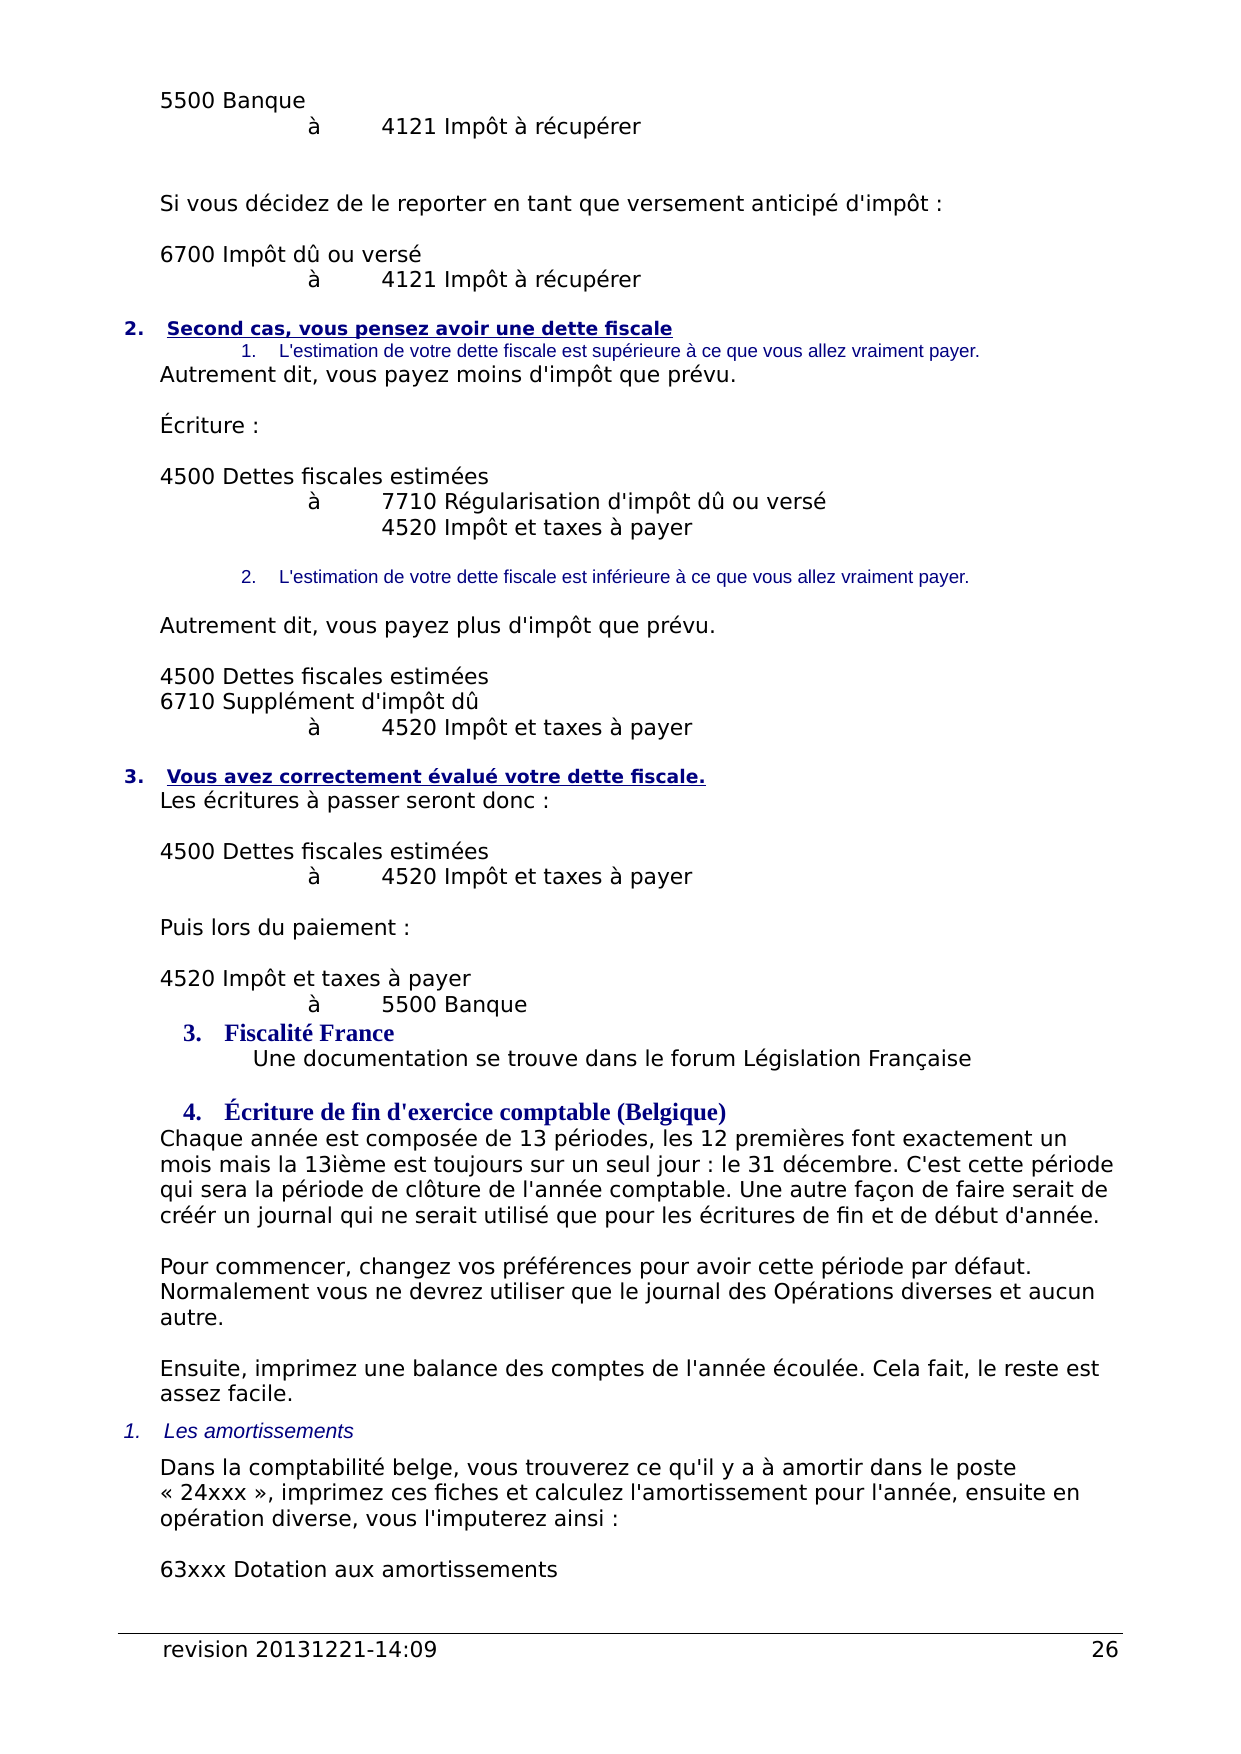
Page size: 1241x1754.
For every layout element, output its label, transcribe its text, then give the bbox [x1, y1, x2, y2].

text Puis lors du paiement : [159, 916, 1123, 941]
text à 4121 Impôt à récupérer [159, 114, 1123, 139]
subtitle Second cas, vous pensez avoir une dette fiscale [117, 318, 1123, 340]
text Pour commencer, changez vos préférences pour avoir cette période par défaut. Normalement vous ne devrez utiliser que le journal des Opérations diverses et aucun autre. [159, 1254, 1123, 1330]
text Les écritures à passer seront donc : [159, 788, 1123, 813]
text à 4520 Impôt et taxes à payer [159, 864, 1123, 890]
text 5500 Banque [159, 88, 1123, 114]
text 4500 Dettes fiscales estimées [159, 664, 1123, 689]
text 4520 Impôt et taxes à payer [159, 967, 1123, 992]
text 4500 Dettes fiscales estimées [159, 839, 1123, 864]
text à 7710 Régularisation d'impôt dû ou versé [159, 489, 1123, 515]
text Autrement dit, vous payez moins d'impôt que prévu. [159, 362, 1123, 387]
text à 5500 Banque [159, 992, 1123, 1018]
text 4520 Impôt et taxes à payer [159, 515, 1123, 540]
text à 4121 Impôt à récupérer [159, 267, 1123, 293]
subtitle L'estimation de votre dette fiscale est inférieure à ce que vous allez vraiment payer. [236, 566, 1123, 587]
subtitle Écriture de fin d'exercice comptable (Belgique) [177, 1097, 1123, 1126]
subtitle Vous avez correctement évalué votre dette fiscale. [117, 766, 1123, 788]
text Écriture : [159, 413, 1123, 438]
text 4500 Dettes fiscales estimées [159, 464, 1123, 489]
text Autrement dit, vous payez plus d'impôt que prévu. [159, 613, 1123, 638]
subtitle Les amortissements [117, 1419, 1123, 1443]
subtitle Fiscalité France [177, 1018, 1123, 1046]
text Chaque année est composée de 13 périodes, les 12 premières font exactement un mois mais la 13ième est toujours sur un seul jour : le 31 décembre. C'est cette période qui sera la période de clôture de l'année comptable. Une autre façon de faire serait de créér un journal qui ne serait utilisé que pour les écritures de fin et de début d'année. [159, 1126, 1123, 1228]
text 63xxx Dotation aux amortissements [159, 1557, 1123, 1582]
text Si vous décidez de le reporter en tant que versement anticipé d'impôt : [159, 191, 1123, 216]
text Une documentation se trouve dans le forum Législation Française [159, 1046, 1123, 1072]
text 6710 Supplément d'impôt dû [159, 689, 1123, 715]
text 6700 Impôt dû ou versé [159, 242, 1123, 267]
text à 4520 Impôt et taxes à payer [159, 715, 1123, 741]
text Ensuite, imprimez une balance des comptes de l'année écoulée. Cela fait, le reste est assez facile. [159, 1356, 1123, 1407]
subtitle L'estimation de votre dette fiscale est supérieure à ce que vous allez vraiment payer. [236, 340, 1123, 362]
text Dans la comptabilité belge, vous trouverez ce qu'il y a à amortir dans le poste « 24xxx », imprimez ces fiches et calculez l'amortissement pour l'année, ensuite en opération diverse, vous l'imputerez ainsi : [159, 1455, 1123, 1531]
